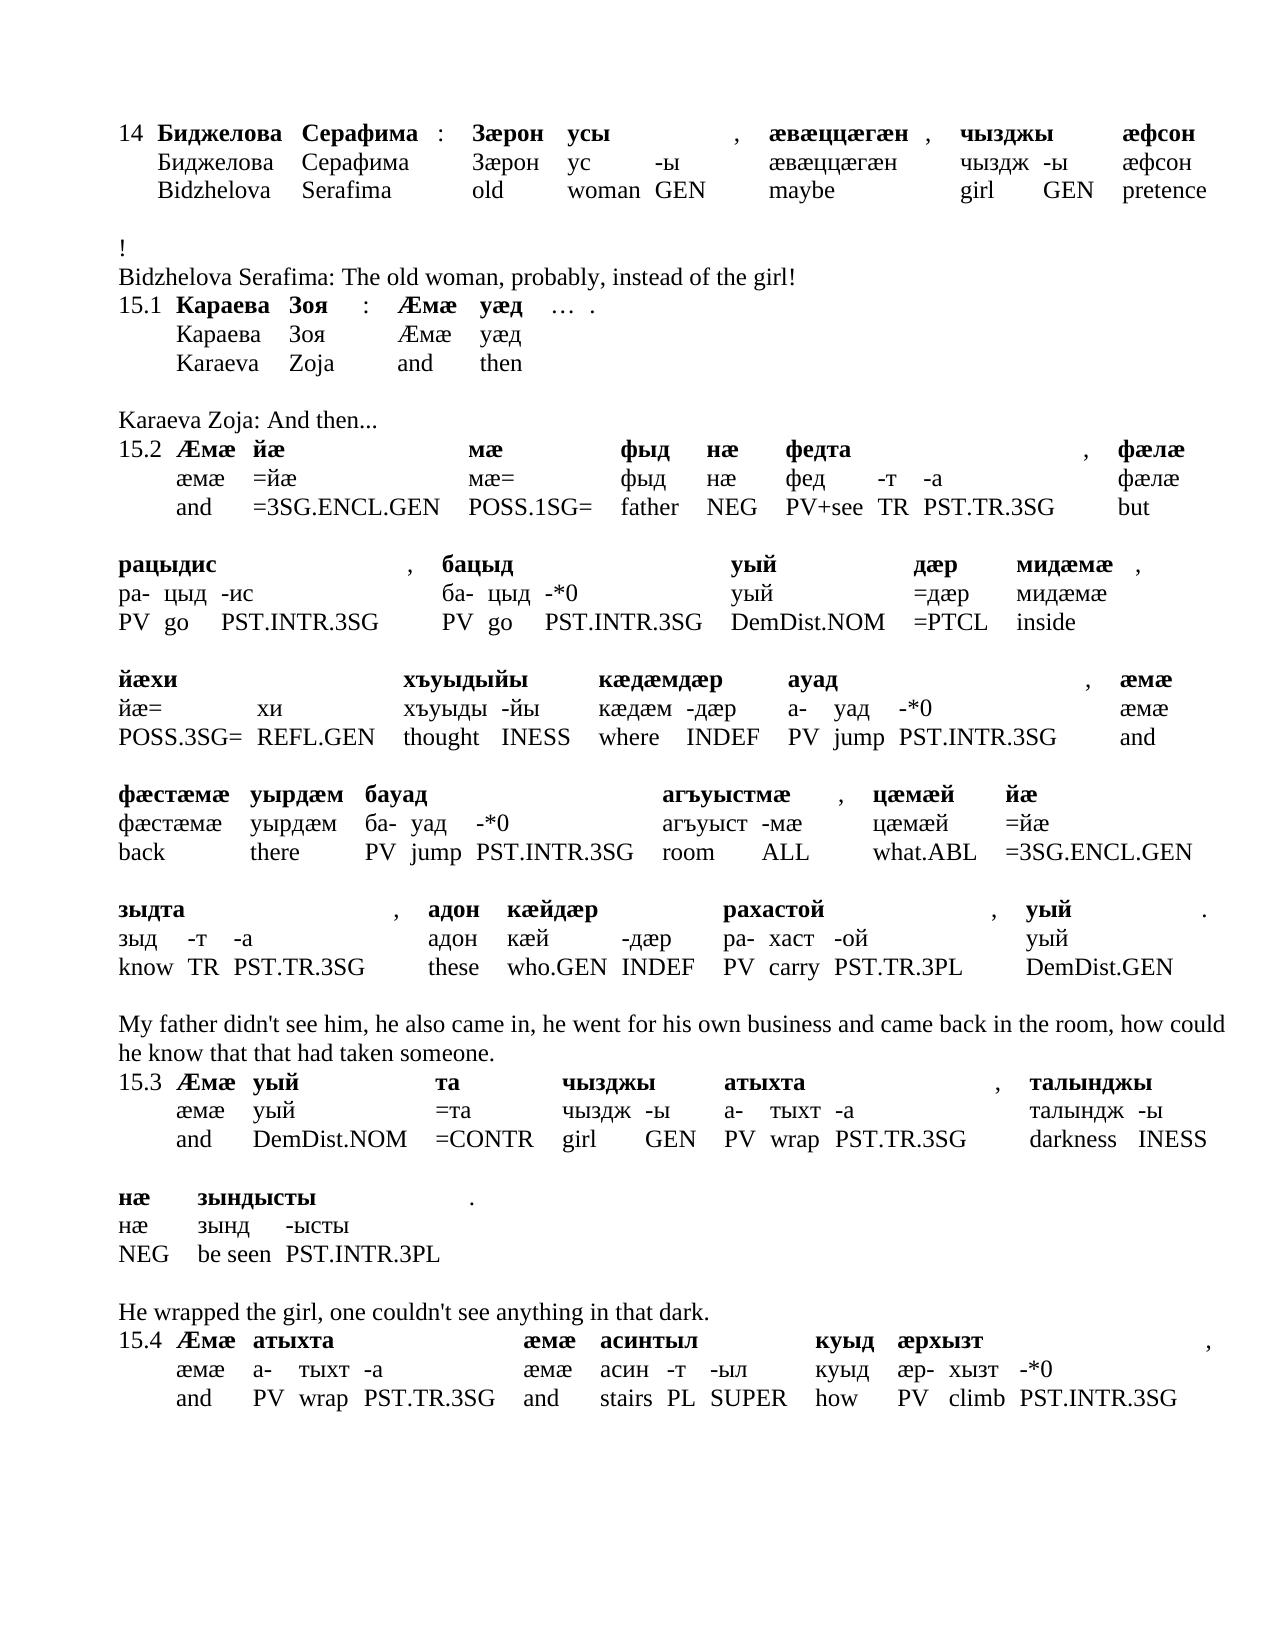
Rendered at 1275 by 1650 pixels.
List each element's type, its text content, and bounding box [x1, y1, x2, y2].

text INDEF [621, 952, 695, 981]
text Караева [176, 291, 275, 319]
text be seen [197, 1239, 272, 1268]
text back [118, 837, 222, 866]
text POSS.3SG= [118, 722, 243, 751]
text цыд [164, 578, 207, 607]
text jump [833, 722, 885, 751]
text PV [118, 607, 150, 636]
text Serafima [301, 176, 409, 204]
text 14 [118, 118, 143, 147]
text ба- [364, 808, 397, 837]
text room [662, 837, 748, 866]
text Зæрон [472, 147, 539, 176]
text Серафима [301, 118, 423, 147]
text climb [948, 1383, 1006, 1412]
text =PTCL [913, 607, 988, 636]
text PST.INTR.3SG [221, 607, 379, 636]
text Karaeva [176, 348, 261, 377]
text DemDist.NOM [731, 607, 886, 636]
text чызджы [960, 118, 1108, 147]
text -дæр [621, 923, 695, 952]
text уый [731, 549, 899, 578]
text уырдæм [250, 779, 351, 808]
text кæдæмдæр [598, 664, 774, 693]
text хаст [769, 923, 820, 952]
text He wrapped the girl, one couldn't see anything in that dark. [118, 1297, 1249, 1326]
text адон [428, 923, 479, 952]
text thought [403, 722, 487, 751]
text GEN [645, 1124, 696, 1153]
text PV [724, 1124, 756, 1153]
text -*0 [476, 808, 634, 837]
text талынджы [1029, 1067, 1221, 1096]
text 15.3 [118, 1067, 162, 1096]
text PV [442, 607, 474, 636]
text рацыдис [118, 549, 393, 578]
text wrap [298, 1383, 350, 1412]
text Æмæ [397, 291, 466, 319]
text а- [724, 1096, 756, 1124]
text æмæ [176, 1096, 225, 1124]
text чыздж [960, 147, 1029, 176]
text ус [567, 147, 641, 176]
text Серафима [301, 147, 409, 176]
text кæйдæр [507, 894, 709, 923]
text old [472, 176, 539, 204]
text PST.INTR.3PL [285, 1239, 441, 1268]
text атыхта [724, 1067, 981, 1096]
text уый [253, 1096, 408, 1124]
text фыд [620, 434, 693, 463]
text атыхта [253, 1326, 509, 1354]
text æфсон [1122, 147, 1207, 176]
text йæ [253, 434, 454, 463]
text фед [785, 463, 863, 492]
text and [397, 348, 452, 377]
text æмæ [176, 1354, 225, 1383]
text а- [253, 1354, 285, 1383]
text мидæмæ [1016, 578, 1107, 607]
text тыхт [770, 1096, 821, 1124]
text фæстæмæ [118, 779, 236, 808]
text POSS.1SG= [468, 492, 593, 521]
text æвæццæгæн [768, 147, 897, 176]
text цæмæй [873, 808, 978, 837]
text PST.TR.3PL [834, 952, 963, 981]
text but [1118, 492, 1180, 521]
text carry [769, 952, 820, 981]
text , [994, 1067, 1016, 1096]
text , [838, 779, 859, 808]
text , [1135, 549, 1156, 578]
text pretence [1122, 176, 1207, 204]
text =CONTR [435, 1124, 534, 1153]
text зыдта [118, 894, 379, 923]
text нæ [706, 434, 772, 463]
text Караева [176, 319, 261, 348]
text PV [364, 837, 397, 866]
text Æмæ [176, 434, 239, 463]
text хъуыдыйы [403, 664, 584, 693]
text and [176, 1383, 225, 1412]
text know [118, 952, 174, 981]
text , [407, 549, 428, 578]
text ауад [788, 664, 1071, 693]
text фæлæ [1118, 463, 1180, 492]
text фæстæмæ [118, 808, 222, 837]
text , [393, 894, 414, 923]
text Zoja [289, 348, 335, 377]
text кæдæм [598, 693, 672, 722]
text Karaeva Zoja: And then... [118, 406, 1249, 434]
text мæ= [468, 463, 593, 492]
text =дæр [913, 578, 988, 607]
text куыд [815, 1326, 883, 1354]
text -а [835, 1096, 967, 1124]
text асин [600, 1354, 653, 1383]
text чызджы [562, 1067, 710, 1096]
text how [815, 1383, 869, 1412]
text дæр [913, 549, 1002, 578]
text PV [897, 1383, 935, 1412]
text PST.TR.3SG [835, 1124, 967, 1153]
text Æмæ [397, 319, 452, 348]
text -ис [221, 578, 379, 607]
text , [925, 118, 946, 147]
text уæд [479, 319, 523, 348]
text and [523, 1383, 572, 1412]
text GEN [654, 176, 706, 204]
text darkness [1029, 1124, 1124, 1153]
text -ы [645, 1096, 696, 1124]
text INESS [1138, 1124, 1207, 1153]
text TR [877, 492, 909, 521]
text and [176, 492, 225, 521]
text хъуыды [403, 693, 487, 722]
text SUPER [710, 1383, 788, 1412]
text PV [253, 1383, 285, 1412]
text My father didn't see him, he also came in, he went for his own business and came back in the room, how could he know that that had taken someone. [118, 1009, 1249, 1067]
text where [598, 722, 672, 751]
text хызт [948, 1354, 1006, 1383]
text and [1119, 722, 1169, 751]
text фæлæ [1118, 434, 1193, 463]
text , [1083, 434, 1104, 463]
text асинтыл [600, 1326, 801, 1354]
text , [1205, 1326, 1226, 1354]
text чыздж [562, 1096, 631, 1124]
text Биджелова [157, 118, 288, 147]
text уый [1026, 894, 1187, 923]
text æмæ [1119, 664, 1183, 693]
text федта [785, 434, 1069, 463]
text -*0 [899, 693, 1057, 722]
text усы [567, 118, 720, 147]
text TR [187, 952, 219, 981]
text PST.INTR.3SG [1019, 1383, 1178, 1412]
text INESS [501, 722, 571, 751]
text йæ= [118, 693, 243, 722]
text Зæрон [472, 118, 553, 147]
text -ой [834, 923, 963, 952]
text Зоя [289, 291, 348, 319]
text ! [118, 233, 139, 262]
text рахастой [723, 894, 977, 923]
text зындысты [197, 1182, 455, 1211]
text Зоя [289, 319, 335, 348]
text уад [833, 693, 885, 722]
text girl [562, 1124, 631, 1153]
text бацыд [442, 549, 717, 578]
text Bidzhelova [157, 176, 274, 204]
text -дæр [686, 693, 760, 722]
text DemDist.GEN [1026, 952, 1174, 981]
text PST.INTR.3SG [544, 607, 703, 636]
text хи [257, 693, 375, 722]
text 15.4 [118, 1326, 162, 1354]
text PST.TR.3SG [363, 1383, 496, 1412]
text DemDist.NOM [253, 1124, 408, 1153]
text =3SG.ENCL.GEN [1005, 837, 1193, 866]
text woman [567, 176, 641, 204]
text æмæ [176, 463, 225, 492]
text æмæ [523, 1354, 572, 1383]
text inside [1016, 607, 1107, 636]
text =йæ [1005, 808, 1193, 837]
text =3SG.ENCL.GEN [253, 492, 440, 521]
text ба- [442, 578, 474, 607]
text ра- [723, 923, 755, 952]
text æмæ [523, 1326, 586, 1354]
text куыд [815, 1354, 869, 1383]
text нæ [706, 463, 758, 492]
text агъуыстмæ [662, 779, 824, 808]
text 15.2 [118, 434, 162, 463]
text GEN [1043, 176, 1094, 204]
text -мæ [761, 808, 810, 837]
text æфсон [1122, 118, 1221, 147]
text who.GEN [507, 952, 608, 981]
text … [550, 291, 575, 319]
text агъуыст [662, 808, 748, 837]
text цæмæй [873, 779, 991, 808]
text what.ABL [873, 837, 978, 866]
text , [734, 118, 755, 147]
text йæхи [118, 664, 389, 693]
text these [428, 952, 479, 981]
text stairs [600, 1383, 653, 1412]
text ра- [118, 578, 150, 607]
text PV [788, 722, 820, 751]
text there [250, 837, 337, 866]
text -ысты [285, 1211, 441, 1239]
text тыхт [298, 1354, 350, 1383]
text æмæ [1119, 693, 1169, 722]
text уый [253, 1067, 421, 1096]
text go [164, 607, 207, 636]
text ALL [761, 837, 810, 866]
text Bidzhelova Serafima: The old woman, probably, instead of the girl! [118, 262, 1249, 291]
text . [589, 291, 610, 319]
text -т [187, 923, 219, 952]
text maybe [768, 176, 897, 204]
text -а [923, 463, 1055, 492]
text зыд [118, 923, 174, 952]
text PV+see [785, 492, 863, 521]
text -*0 [544, 578, 703, 607]
text та [435, 1067, 548, 1096]
text -йы [501, 693, 571, 722]
text and [176, 1124, 225, 1153]
text Æмæ [176, 1067, 239, 1096]
text PST.TR.3SG [233, 952, 365, 981]
text æрхызт [897, 1326, 1192, 1354]
text уырдæм [250, 808, 337, 837]
text фыд [620, 463, 679, 492]
text jump [411, 837, 462, 866]
text NEG [706, 492, 758, 521]
text PST.TR.3SG [923, 492, 1055, 521]
text уад [411, 808, 462, 837]
text -т [877, 463, 909, 492]
text PST.INTR.3SG [476, 837, 634, 866]
text Биджелова [157, 147, 274, 176]
text , [1085, 664, 1106, 693]
text -а [363, 1354, 496, 1383]
text 15.1 [118, 291, 162, 319]
text -ы [1138, 1096, 1207, 1124]
text талындж [1029, 1096, 1124, 1124]
text зынд [197, 1211, 272, 1239]
text уый [1026, 923, 1174, 952]
text : [362, 291, 383, 319]
text then [479, 348, 523, 377]
text -ыл [710, 1354, 788, 1383]
text -а [233, 923, 365, 952]
text æвæццæгæн [768, 118, 911, 147]
text -т [667, 1354, 696, 1383]
text girl [960, 176, 1029, 204]
text æр- [897, 1354, 935, 1383]
text : [437, 118, 458, 147]
text Æмæ [176, 1326, 239, 1354]
text =та [435, 1096, 534, 1124]
text -*0 [1019, 1354, 1178, 1383]
text нæ [118, 1182, 183, 1211]
text бауад [364, 779, 648, 808]
text йæ [1005, 779, 1207, 808]
text wrap [770, 1124, 821, 1153]
text , [991, 894, 1012, 923]
text адон [428, 894, 493, 923]
text father [620, 492, 679, 521]
text =йæ [253, 463, 440, 492]
text нæ [118, 1211, 169, 1239]
text а- [788, 693, 820, 722]
text мæ [468, 434, 607, 463]
text PV [723, 952, 755, 981]
text -ы [654, 147, 706, 176]
text . [1201, 894, 1222, 923]
text go [488, 607, 531, 636]
text . [469, 1182, 490, 1211]
text уæд [479, 291, 536, 319]
text PL [667, 1383, 696, 1412]
text уый [731, 578, 886, 607]
text REFL.GEN [257, 722, 375, 751]
text мидæмæ [1016, 549, 1121, 578]
text кæй [507, 923, 608, 952]
text PST.INTR.3SG [899, 722, 1057, 751]
text -ы [1043, 147, 1094, 176]
text цыд [488, 578, 531, 607]
text NEG [118, 1239, 169, 1268]
text INDEF [686, 722, 760, 751]
